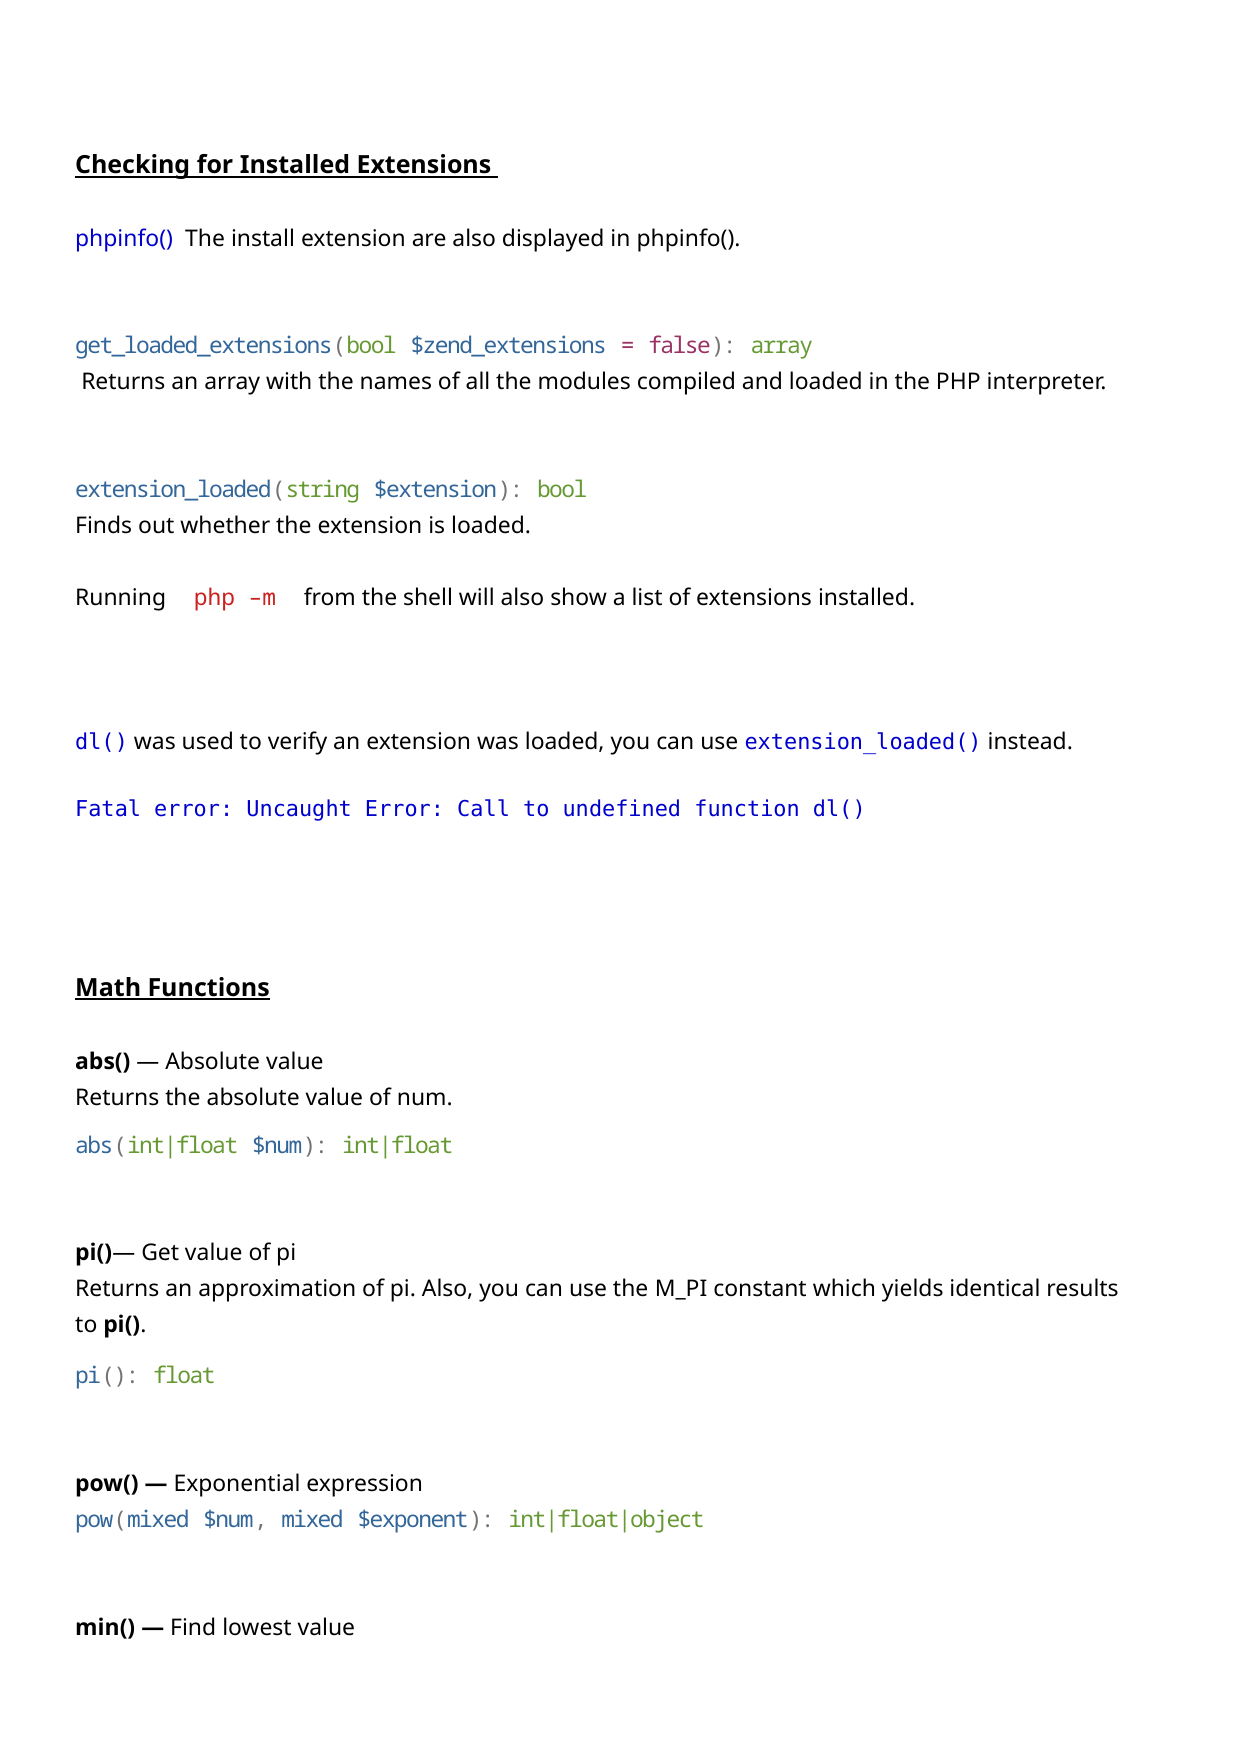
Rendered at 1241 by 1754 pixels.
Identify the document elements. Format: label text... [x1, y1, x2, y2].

text pow(mixed $num, mixed $exponent): int|float|object [75, 1503, 1165, 1534]
text min() — Find lowest value [75, 1611, 1165, 1642]
text Finds out whether the extension is loaded. [75, 509, 1165, 576]
text Returns an approximation of pi. Also, you can use the M_PI constant which yields identical results to pi(). [75, 1272, 1165, 1339]
text Returns the absolute value of num. [75, 1081, 1165, 1112]
text pi()— Get value of pi [75, 1236, 1165, 1268]
text Returns an array with the names of all the modules compiled and loaded in the PHP interpreter. [75, 365, 1165, 432]
text pow() — Exponential expression [75, 1467, 1165, 1498]
text extension_loaded(string $extension): bool [75, 473, 1165, 504]
text Checking for Installed Extensions [75, 147, 1165, 217]
text pi(): float [75, 1359, 1165, 1390]
text get_loaded_extensions(bool $zend_extensions = false): array [75, 329, 1165, 361]
text phpinfo() The install extension are also displayed in phpinfo(). [75, 222, 1165, 253]
text abs(int|float $num): int|float [75, 1128, 1165, 1160]
text Math Functions [75, 969, 1165, 1004]
text dl() was used to verify an extension was loaded, you can use extension_loaded() instead. [75, 725, 1165, 756]
text abs() — Absolute value [75, 1045, 1165, 1076]
text Fatal error: Uncaught Error: Call to undefined function dl() [75, 797, 1165, 822]
text Running php –m from the shell will also show a list of extensions installed. [75, 581, 1165, 648]
